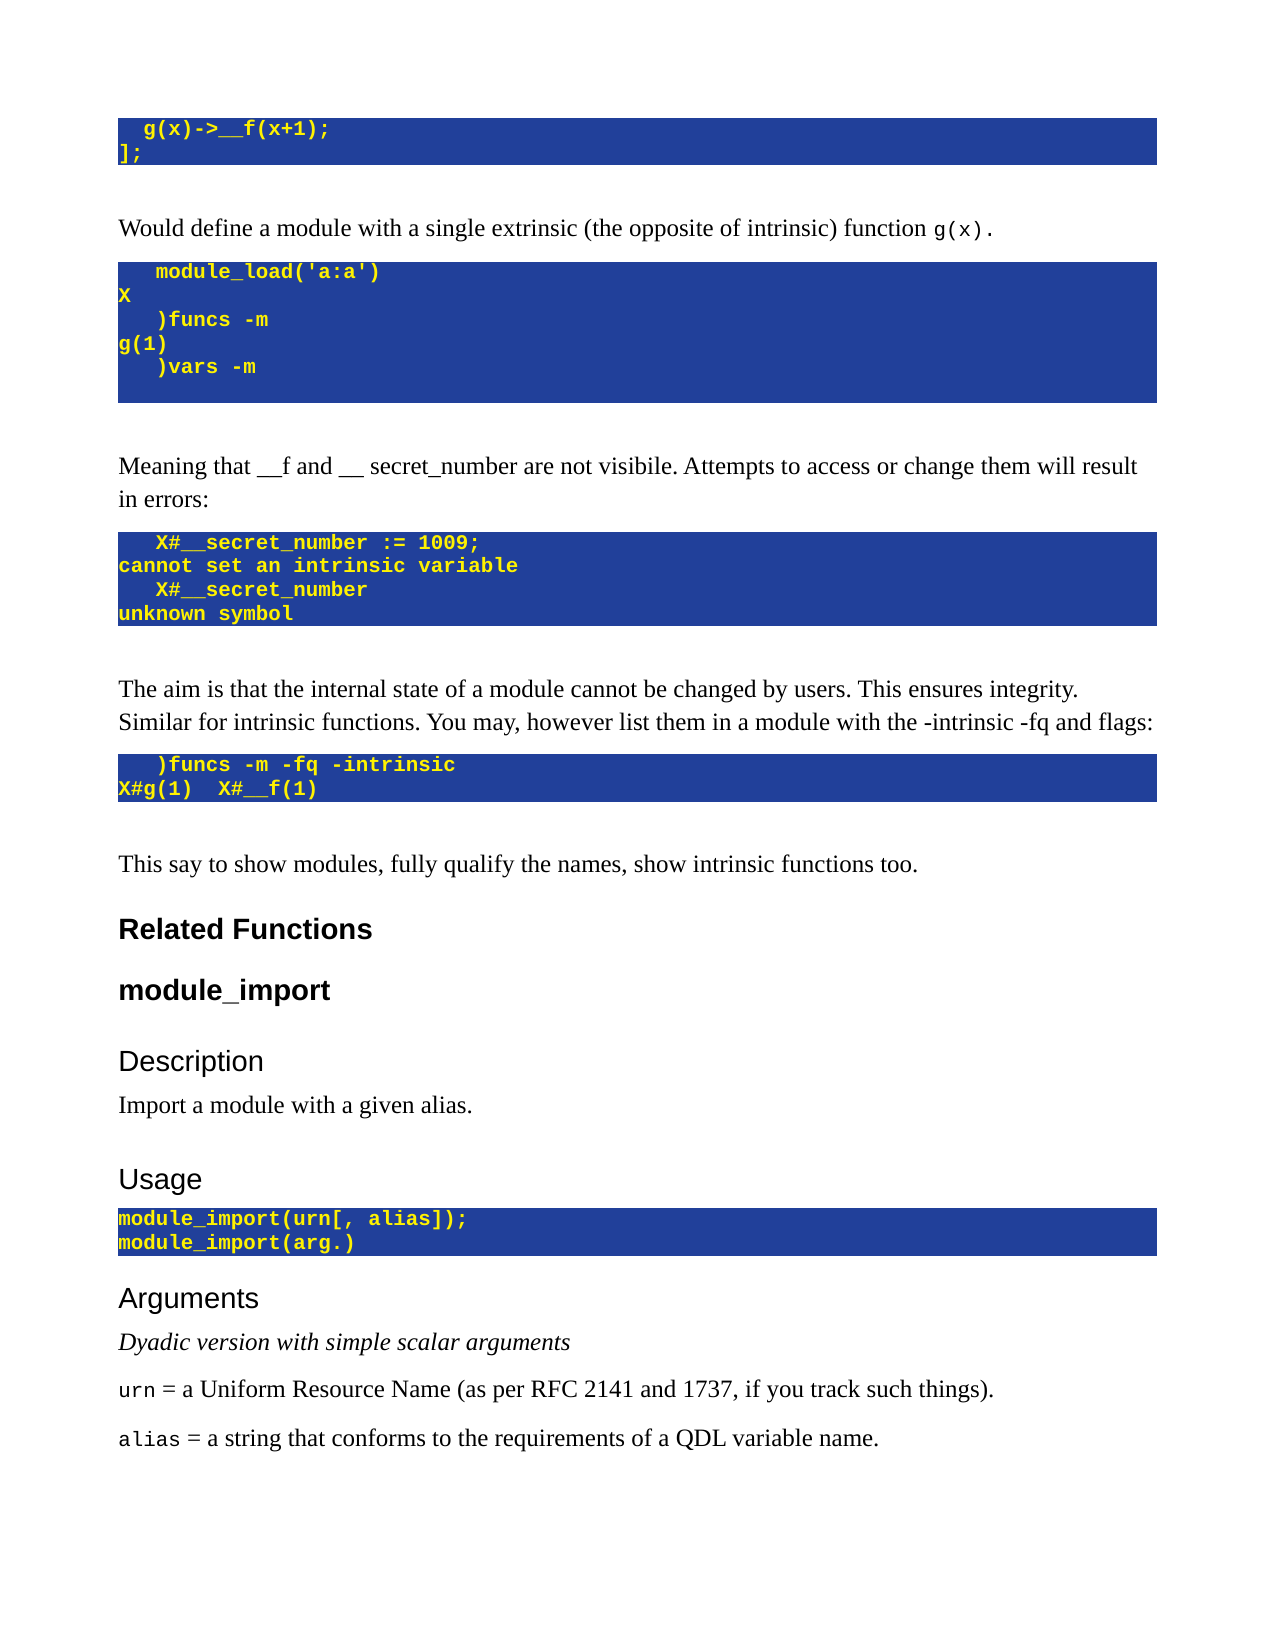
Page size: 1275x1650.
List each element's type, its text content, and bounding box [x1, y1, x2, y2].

text X#g(1) X#__f(1) [118, 778, 1157, 802]
text Dyadic version with simple scalar arguments [118, 1327, 1157, 1355]
text unknown symbol [118, 603, 1157, 626]
text module_import(urn[, alias]); [118, 1208, 1157, 1232]
text )funcs -m [118, 309, 1157, 332]
text cannot set an intrinsic variable [118, 555, 1157, 579]
subtitle module_import [118, 972, 1157, 1006]
text The aim is that the internal state of a module cannot be changed by users. This ensures integrity. Similar for intrinsic functions. You may, however list them in a module with the -intrinsic -fq and flags: [118, 674, 1157, 736]
text Meaning that __f and __ secret_number are not visibile. Attempts to access or change them will result in errors: [118, 451, 1157, 513]
text ]; [118, 142, 1157, 165]
text g(1) [118, 332, 1157, 356]
text )funcs -m -fq -intrinsic [118, 754, 1157, 778]
subtitle Usage [118, 1162, 1157, 1196]
text Would define a module with a single extrinsic (the opposite of intrinsic) function g(x). [118, 213, 1157, 243]
subtitle Description [118, 1044, 1157, 1077]
text module_import(arg.) [118, 1232, 1157, 1256]
text urn = a Uniform Resource Name (as per RFC 2141 and 1737, if you track such things). [118, 1374, 1157, 1404]
text Import a module with a given alias. [118, 1090, 1157, 1118]
subtitle Arguments [118, 1281, 1157, 1314]
text X#__secret_number := 1009; [118, 532, 1157, 555]
text This say to show modules, fully qualify the names, show intrinsic functions too. [118, 849, 1157, 878]
subtitle Related Functions [118, 912, 1157, 945]
text X [118, 285, 1157, 309]
text module_load('a:a') [118, 262, 1157, 285]
text alias = a string that conforms to the requirements of a QDL variable name. [118, 1423, 1157, 1452]
text X#__secret_number [118, 579, 1157, 603]
text )vars -m [118, 356, 1157, 380]
text g(x)->__f(x+1); [118, 118, 1157, 142]
